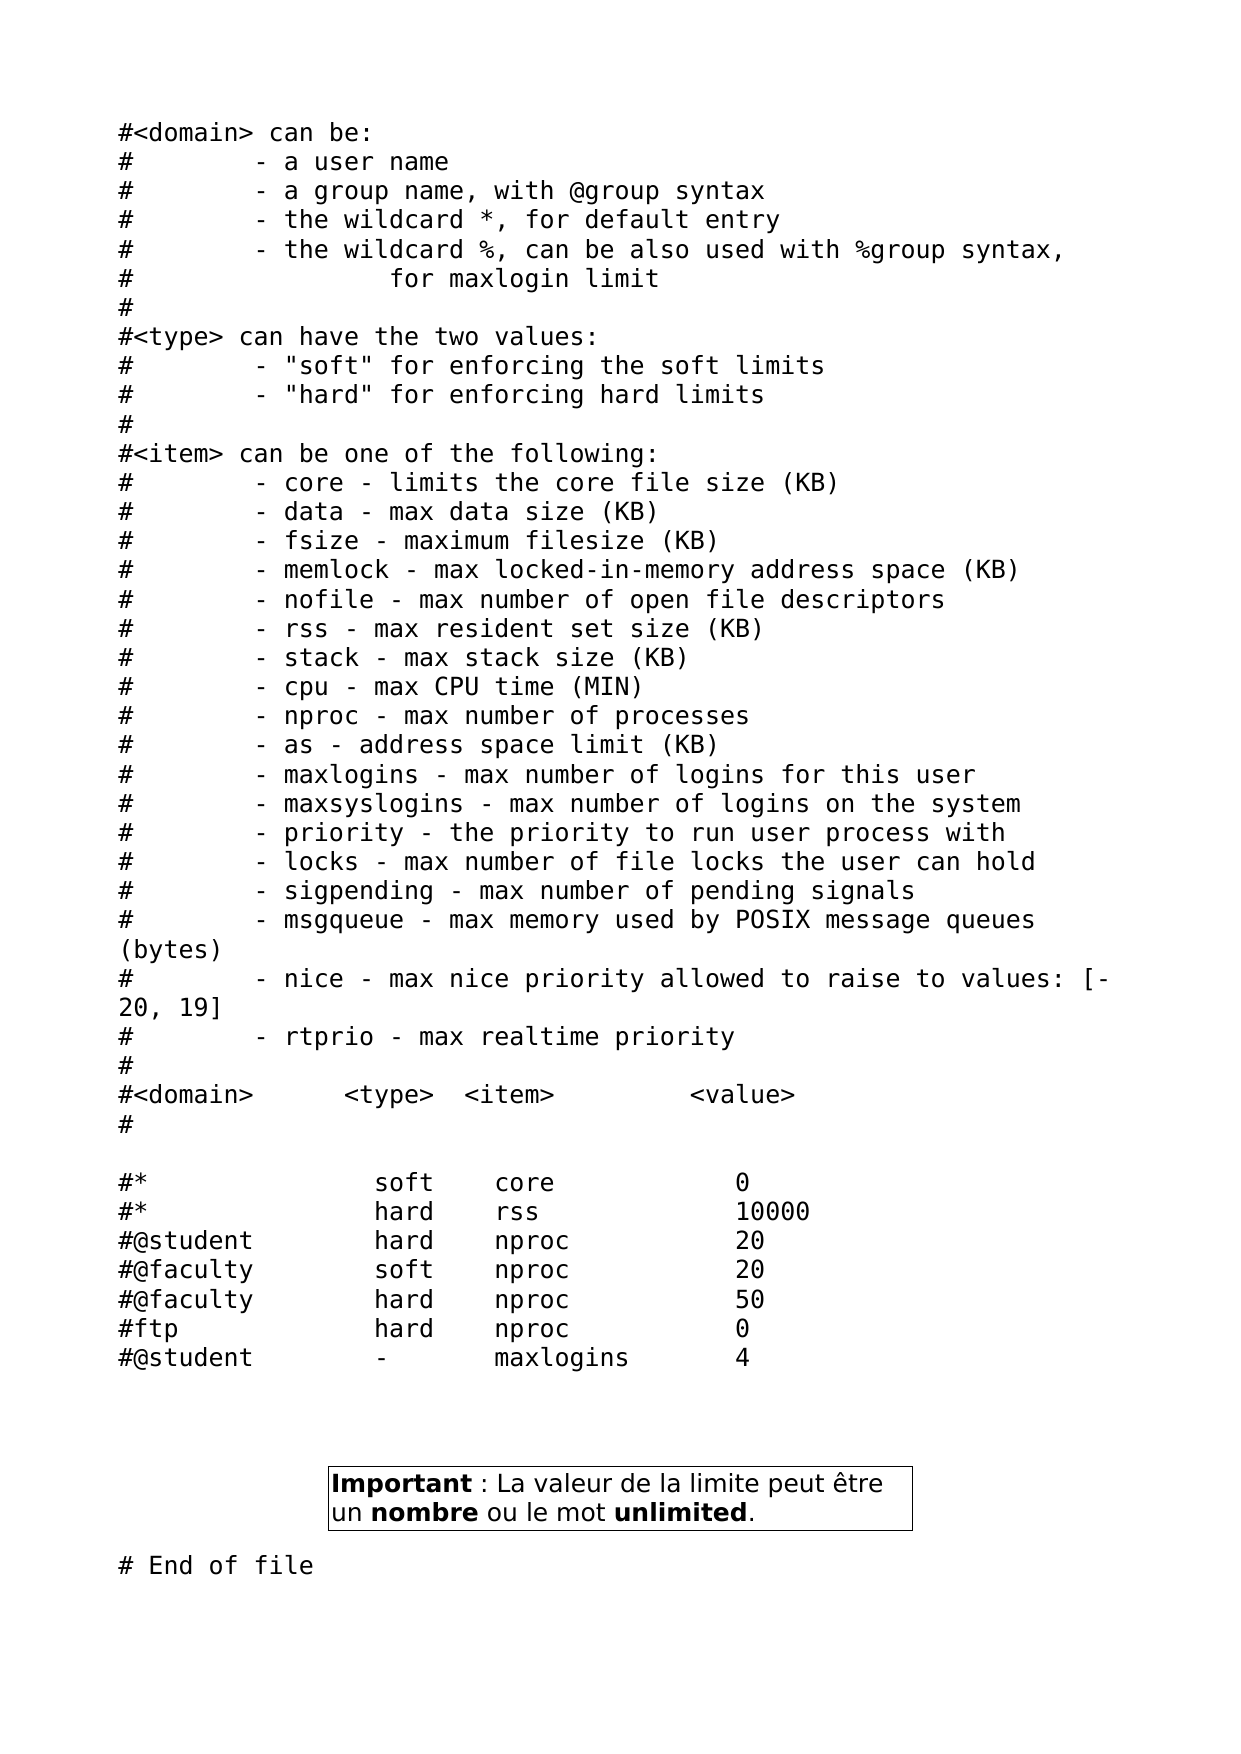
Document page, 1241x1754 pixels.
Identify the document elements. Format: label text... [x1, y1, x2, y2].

text #<domain> can be: # - a user name # - a group name, with @group syntax # - the wildcard *, for default entry # - the wildcard %, can be also used with %group syntax, # for maxlogin limit # #<type> can have the two values: # - "soft" for enforcing the soft limits # - "hard" for enforcing hard limits # #<item> can be one of the following: # - core - limits the core file size (KB) # - data - max data size (KB) # - fsize - maximum filesize (KB) # - memlock - max locked-in-memory address space (KB) # - nofile - max number of open file descriptors # - rss - max resident set size (KB) # - stack - max stack size (KB) # - cpu - max CPU time (MIN) # - nproc - max number of processes # - as - address space limit (KB) # - maxlogins - max number of logins for this user # - maxsyslogins - max number of logins on the system # - priority - the priority to run user process with # - locks - max number of file locks the user can hold # - sigpending - max number of pending signals # - msgqueue - max memory used by POSIX message queues (bytes) # - nice - max nice priority allowed to raise to values: [-20, 19] # - rtprio - max realtime priority # #<domain> <type> <item> <value> # #* soft core 0 #* hard rss 10000 #@student hard nproc 20 #@faculty soft nproc 20 #@faculty hard nproc 50 #ftp hard nproc 0 #@student - maxlogins 4 # End of file [118, 118, 1122, 1580]
table_header Important : La valeur de la limite peut être un nombre ou le mot unlimited. [329, 1467, 912, 1530]
